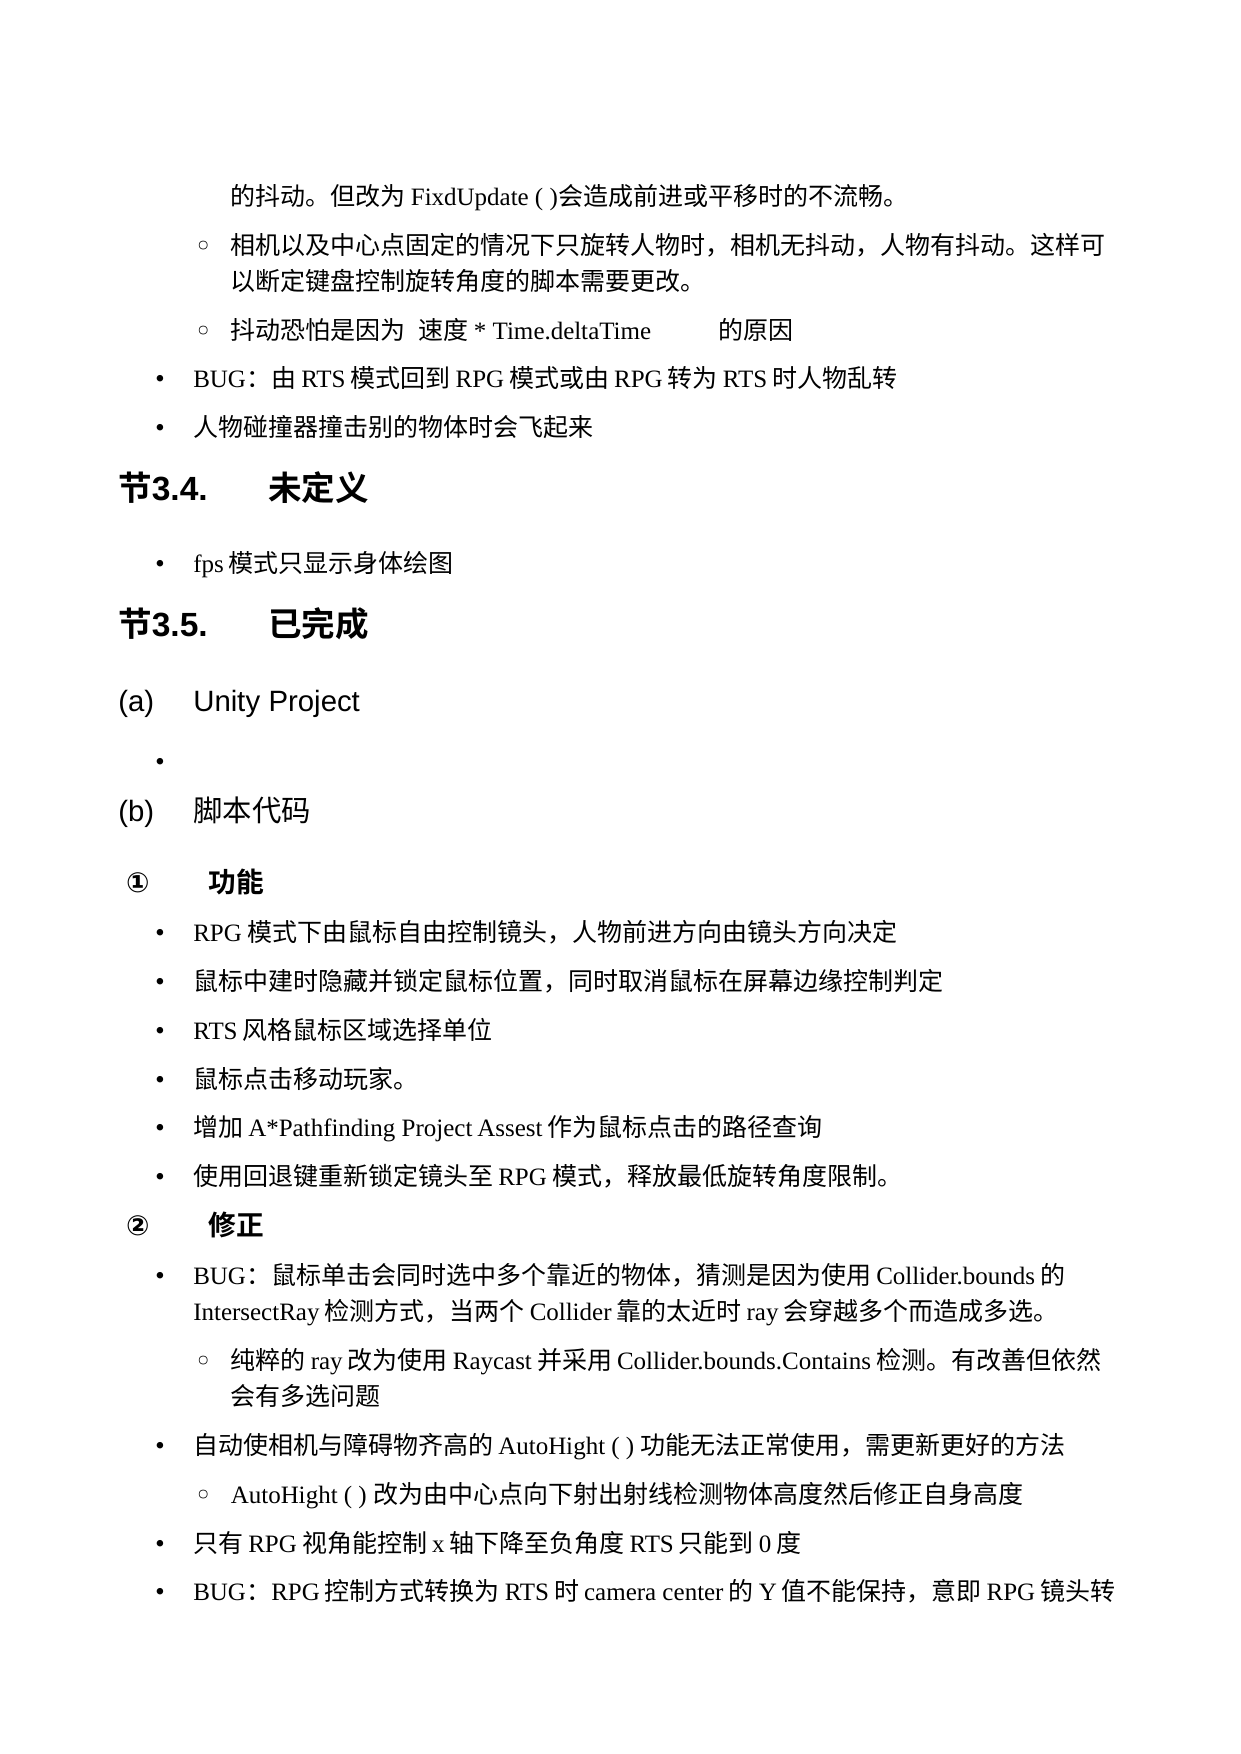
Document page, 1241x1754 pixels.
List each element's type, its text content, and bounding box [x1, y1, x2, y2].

list BUG：鼠标单击会同时选中多个靠近的物体，猜测是因为使用Collider.bounds的IntersectRay检测方式，当两个Collider靠的太近时ray会穿越多个而造成多选。 [156, 1256, 1122, 1328]
list BUG：由RTS模式回到RPG模式或由RPG转为RTS时人物乱转 [156, 359, 1122, 395]
subtitle Unity Project [118, 684, 1122, 717]
list 抖动恐怕是因为 速度 * Time.deltaTime 的原因 [193, 310, 1122, 346]
subtitle 修正 [118, 1205, 1122, 1243]
list RPG模式下由鼠标自由控制镜头，人物前进方向由镜头方向决定 [156, 913, 1122, 949]
subtitle 功能 [118, 863, 1122, 900]
list AutoHight ( ) 改为由中心点向下射出射线检测物体高度然后修正自身高度 [193, 1474, 1122, 1511]
list fps模式只显示身体绘图 [156, 546, 1122, 580]
list 只有RPG视角能控制x轴下降至负角度RTS只能到0度 [156, 1523, 1122, 1559]
list BUG：RPG控制方式转换为RTS时camera center的Y值不能保持，意即RPG镜头转 [156, 1572, 1122, 1608]
subtitle 已完成 [118, 601, 1122, 646]
subtitle 未定义 [118, 465, 1122, 510]
list 的抖动。但改为FixdUpdate ( )会造成前进或平移时的不流畅。 [193, 176, 1122, 213]
list 相机以及中心点固定的情况下只旋转人物时，相机无抖动，人物有抖动。这样可以断定键盘控制旋转角度的脚本需要更改。 [193, 225, 1122, 298]
list 鼠标点击移动玩家。 [156, 1059, 1122, 1095]
list 鼠标中建时隐藏并锁定鼠标位置，同时取消鼠标在屏幕边缘控制判定 [156, 962, 1122, 998]
list 自动使相机与障碍物齐高的AutoHight ( ) 功能无法正常使用，需更新更好的方法 [156, 1426, 1122, 1462]
list 人物碰撞器撞击别的物体时会飞起来 [156, 408, 1122, 444]
list RTS风格鼠标区域选择单位 [156, 1010, 1122, 1047]
list 增加A*Pathfinding Project Assest作为鼠标点击的路径查询 [156, 1108, 1122, 1144]
list 纯粹的ray改为使用Raycast并采用Collider.bounds.Contains检测。有改善但依然会有多选问题 [193, 1341, 1122, 1413]
subtitle 脚本代码 [118, 790, 1122, 830]
list 使用回退键重新锁定镜头至RPG模式，释放最低旋转角度限制。 [156, 1157, 1122, 1193]
